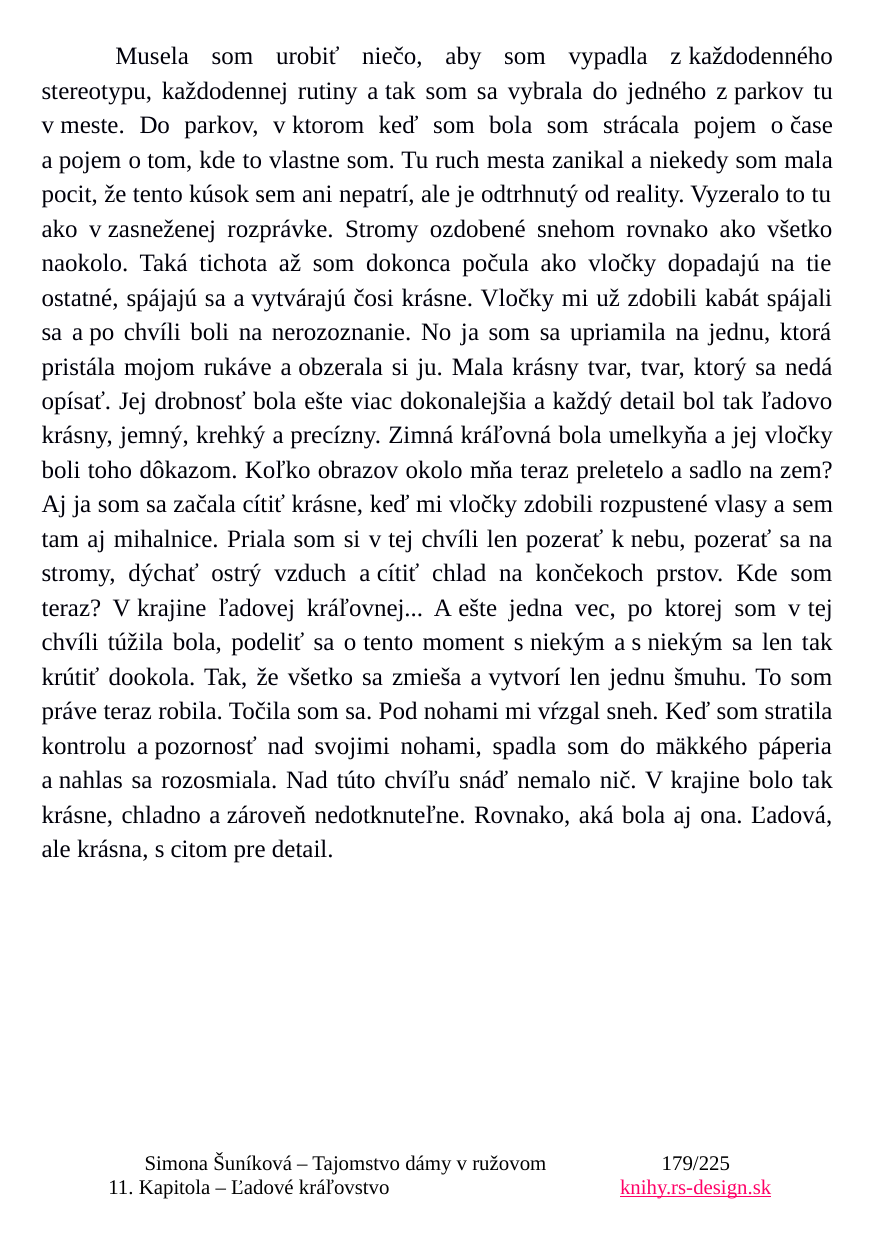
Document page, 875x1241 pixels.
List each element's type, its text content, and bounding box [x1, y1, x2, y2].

text Musela som urobiť niečo, aby som vypadla z každodenného stereotypu, každodennej rutiny a tak som sa vybrala do jedného z parkov tu v meste. Do parkov, v ktorom keď som bola som strácala pojem o čase a pojem o tom, kde to vlastne som. Tu ruch mesta zanikal a niekedy som mala pocit, že tento kúsok sem ani nepatrí, ale je odtrhnutý od reality. Vyzeralo to tu ako v zasneženej rozprávke. Stromy ozdobené snehom rovnako ako všetko naokolo. Taká tichota až som dokonca počula ako vločky dopadajú na tie ostatné, spájajú sa a vytvárajú čosi krásne. Vločky mi už zdobili kabát spájali sa a po chvíli boli na nerozoznanie. No ja som sa upriamila na jednu, ktorá pristála mojom rukáve a obzerala si ju. Mala krásny tvar, tvar, ktorý sa nedá opísať. Jej drobnosť bola ešte viac dokonalejšia a každý detail bol tak ľadovo krásny, jemný, krehký a precízny. Zimná kráľovná bola umelkyňa a jej vločky boli toho dôkazom. Koľko obrazov okolo mňa teraz preletelo a sadlo na zem? Aj ja som sa začala cítiť krásne, keď mi vločky zdobili rozpustené vlasy a sem tam aj mihalnice. Priala som si v tej chvíli len pozerať k nebu, pozerať sa na stromy, dýchať ostrý vzduch a cítiť chlad na končekoch prstov. Kde som teraz? V krajine ľadovej kráľovnej... A ešte jedna vec, po ktorej som v tej chvíli túžila bola, podeliť sa o tento moment s niekým a s niekým sa len tak krútiť dookola. Tak, že všetko sa zmieša a vytvorí len jednu šmuhu. To som práve teraz robila. Točila som sa. Pod nohami mi vŕzgal sneh. Keď som stratila kontrolu a pozornosť nad svojimi nohami, spadla som do mäkkého páperia a nahlas sa rozosmiala. Nad túto chvíľu snáď nemalo nič. V krajine bolo tak krásne, chladno a zároveň nedotknuteľne. Rovnako, aká bola aj ona. Ľadová, ale krásna, s citom pre detail. [41, 41, 833, 863]
